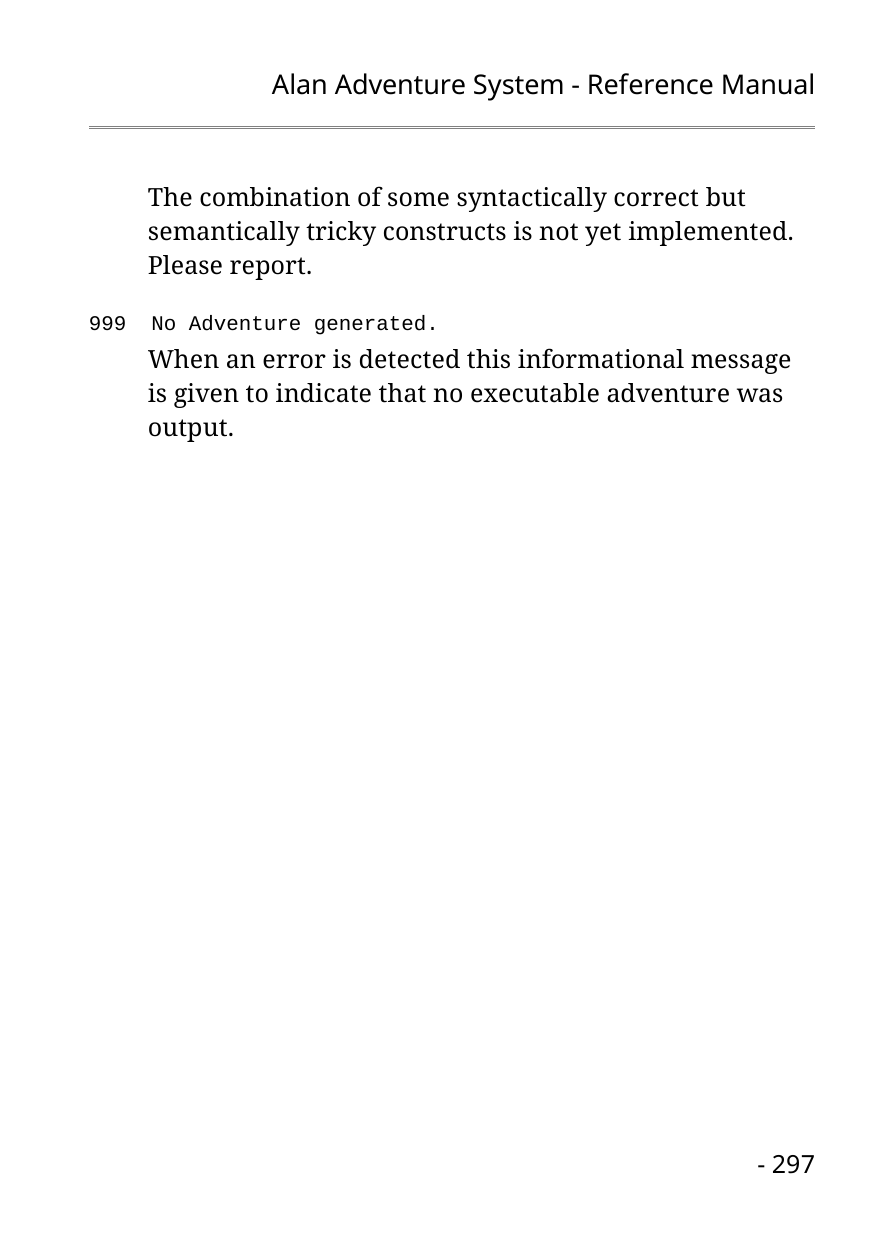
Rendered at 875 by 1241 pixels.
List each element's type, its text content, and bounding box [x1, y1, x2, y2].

text When an error is detected this informational message is given to indi­cate that no executable adventure was output. [148, 342, 815, 444]
text The combination of some syntactically correct but semantically tricky constructs is not yet implemented. Please report. [148, 180, 815, 282]
text 999 No Adventure generated. [88, 312, 815, 336]
